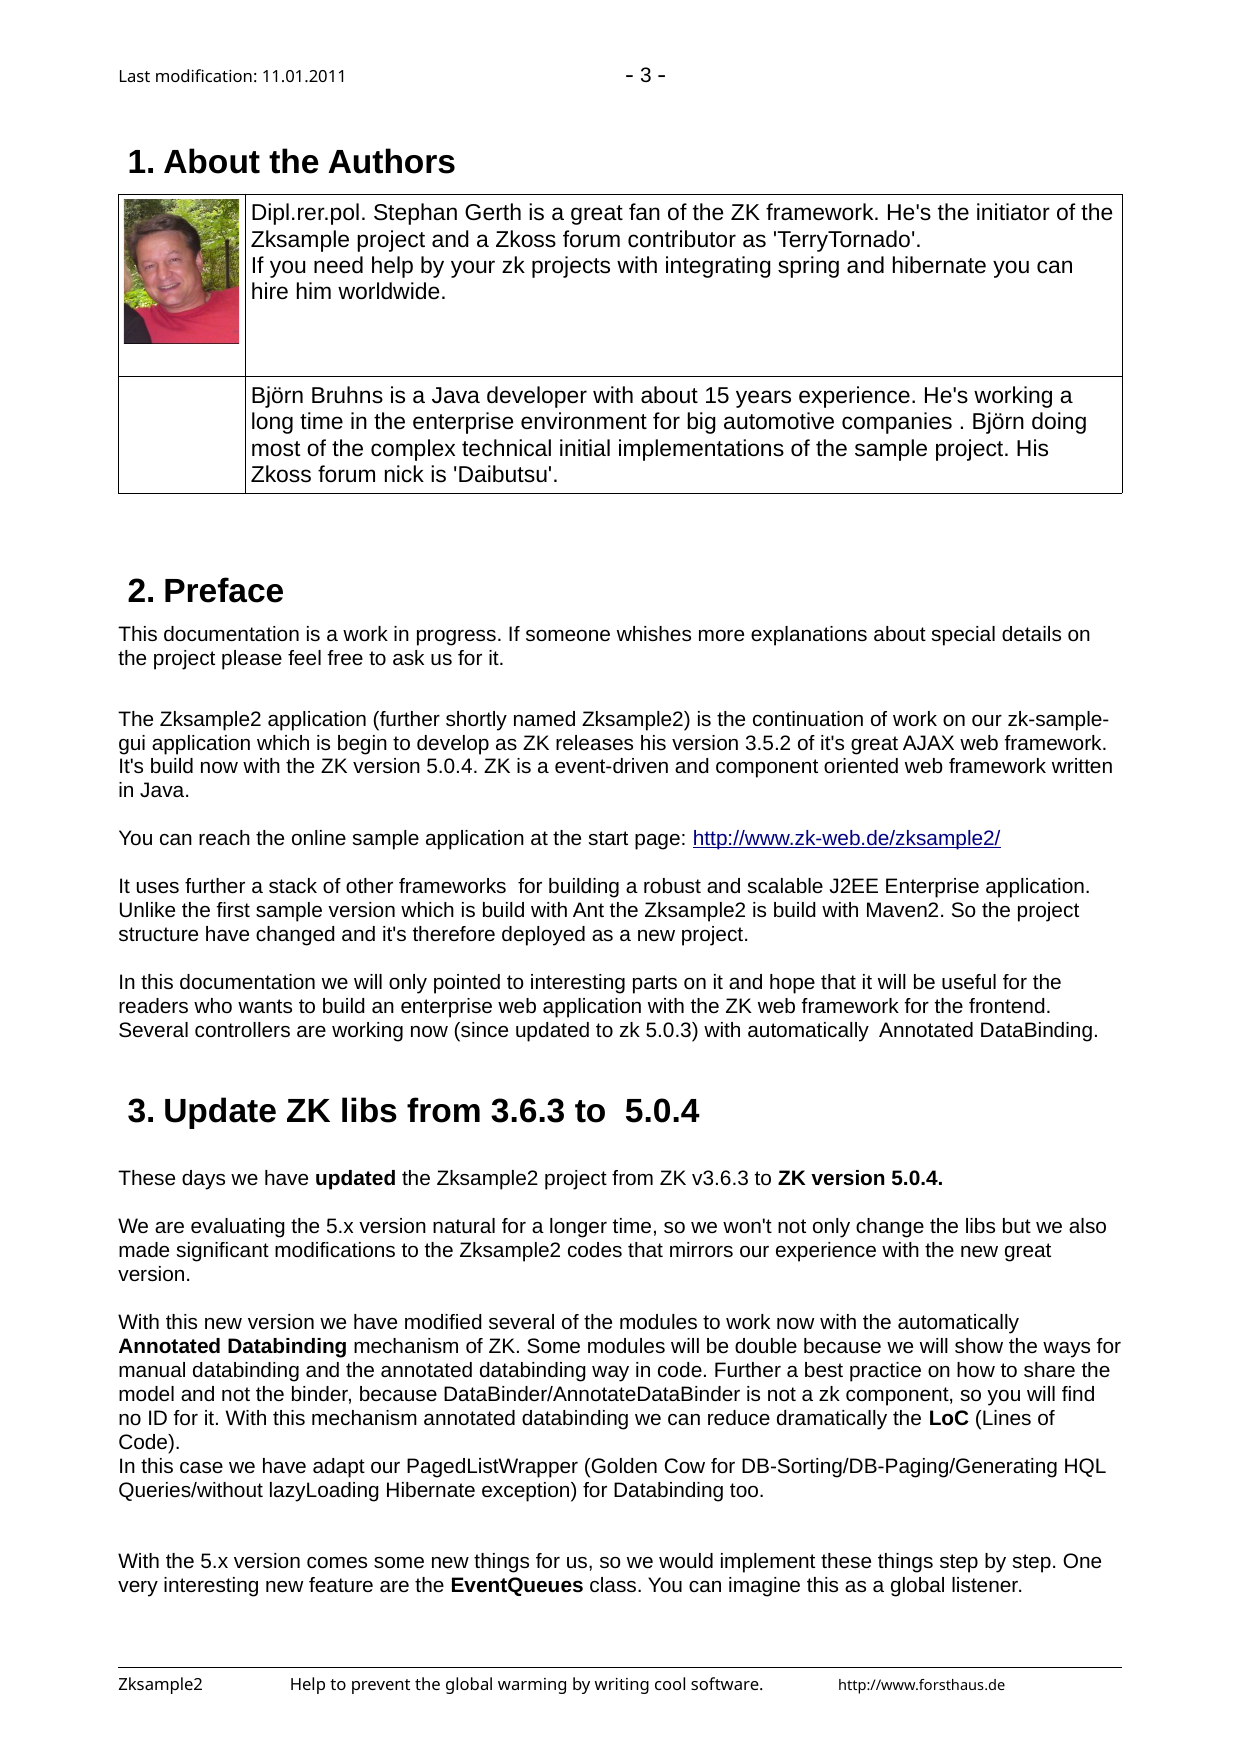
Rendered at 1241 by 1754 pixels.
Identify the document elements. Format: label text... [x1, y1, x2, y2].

text Several controllers are working now (since updated to zk 5.0.3) with automatically Annotated DataBinding. [118, 1018, 1122, 1042]
table_cell Björn Bruhns is a Java developer with about 15 years experience. He's working a long time in the enterprise environment for big automotive companies . Björn doing most of the complex technical initial implementations of the sample project. His Zkoss forum nick is 'Daibutsu'. [246, 377, 1122, 493]
table_cell [119, 377, 245, 493]
table_header Dipl.rer.pol. Stephan Gerth is a great fan of the ZK framework. He's the initiator of the Zksample project and a Zkoss forum contributor as 'TerryTornado'. If you need help by your zk projects with integrating spring and hibernate you can hire him worldwide. [246, 195, 1122, 376]
text It uses further a stack of other frameworks for building a robust and scalable J2EE Enterprise application. Unlike the first sample version which is build with Ant the Zksample2 is build with Maven2. So the project structure have changed and it's therefore deployed as a new project. [118, 874, 1122, 946]
table_header [119, 195, 245, 376]
text In this documentation we will only pointed to interesting parts on it and hope that it will be useful for the readers who wants to build an enterprise web application with the ZK web framework for the frontend. [118, 970, 1122, 1018]
text With this new version we have modified several of the modules to work now with the automatically Annotated Databinding mechanism of ZK. Some modules will be double because we will show the ways for manual databinding and the annotated databinding way in code. Further a best practice on how to share the model and not the binder, because DataBinder/AnnotateDataBinder is not a zk component, so you will find no ID for it. With this mechanism annotated databinding we can reduce dramatically the LoC (Lines of Code). [118, 1310, 1122, 1453]
text We are evaluating the 5.x version natural for a longer time, so we won't not only change the libs but we also made significant modifications to the Zksample2 codes that mirrors our experience with the new great version. [118, 1214, 1122, 1286]
subtitle About the Authors [118, 142, 1122, 181]
subtitle Preface [118, 571, 1122, 609]
picture [123, 199, 240, 344]
text With the 5.x version comes some new things for us, so we would implement these things step by step. One very interesting new feature are the EventQueues class. You can imagine this as a global listener. [118, 1549, 1122, 1597]
subtitle Update ZK libs from 3.6.3 to 5.0.4 [118, 1091, 1122, 1129]
text This documentation is a work in progress. If someone whishes more explanations about special details on the project please feel free to ask us for it. [118, 622, 1122, 670]
text In this case we have adapt our PagedListWrapper (Golden Cow for DB-Sorting/DB-Paging/Generating HQL Queries/without lazyLoading Hibernate exception) for Databinding too. [118, 1453, 1122, 1501]
text These days we have updated the Zksample2 project from ZK v3.6.3 to ZK version 5.0.4. [118, 1166, 1122, 1190]
text You can reach the online sample application at the start page: http://www.zk-web.de/zksample2/ [118, 826, 1122, 850]
text The Zksample2 application (further shortly named Zksample2) is the continuation of work on our zk-sample-gui application which is begin to develop as ZK releases his version 3.5.2 of it's great AJAX web framework. It's build now with the ZK version 5.0.4. ZK is a event-driven and component oriented web framework written in Java. [118, 706, 1122, 802]
